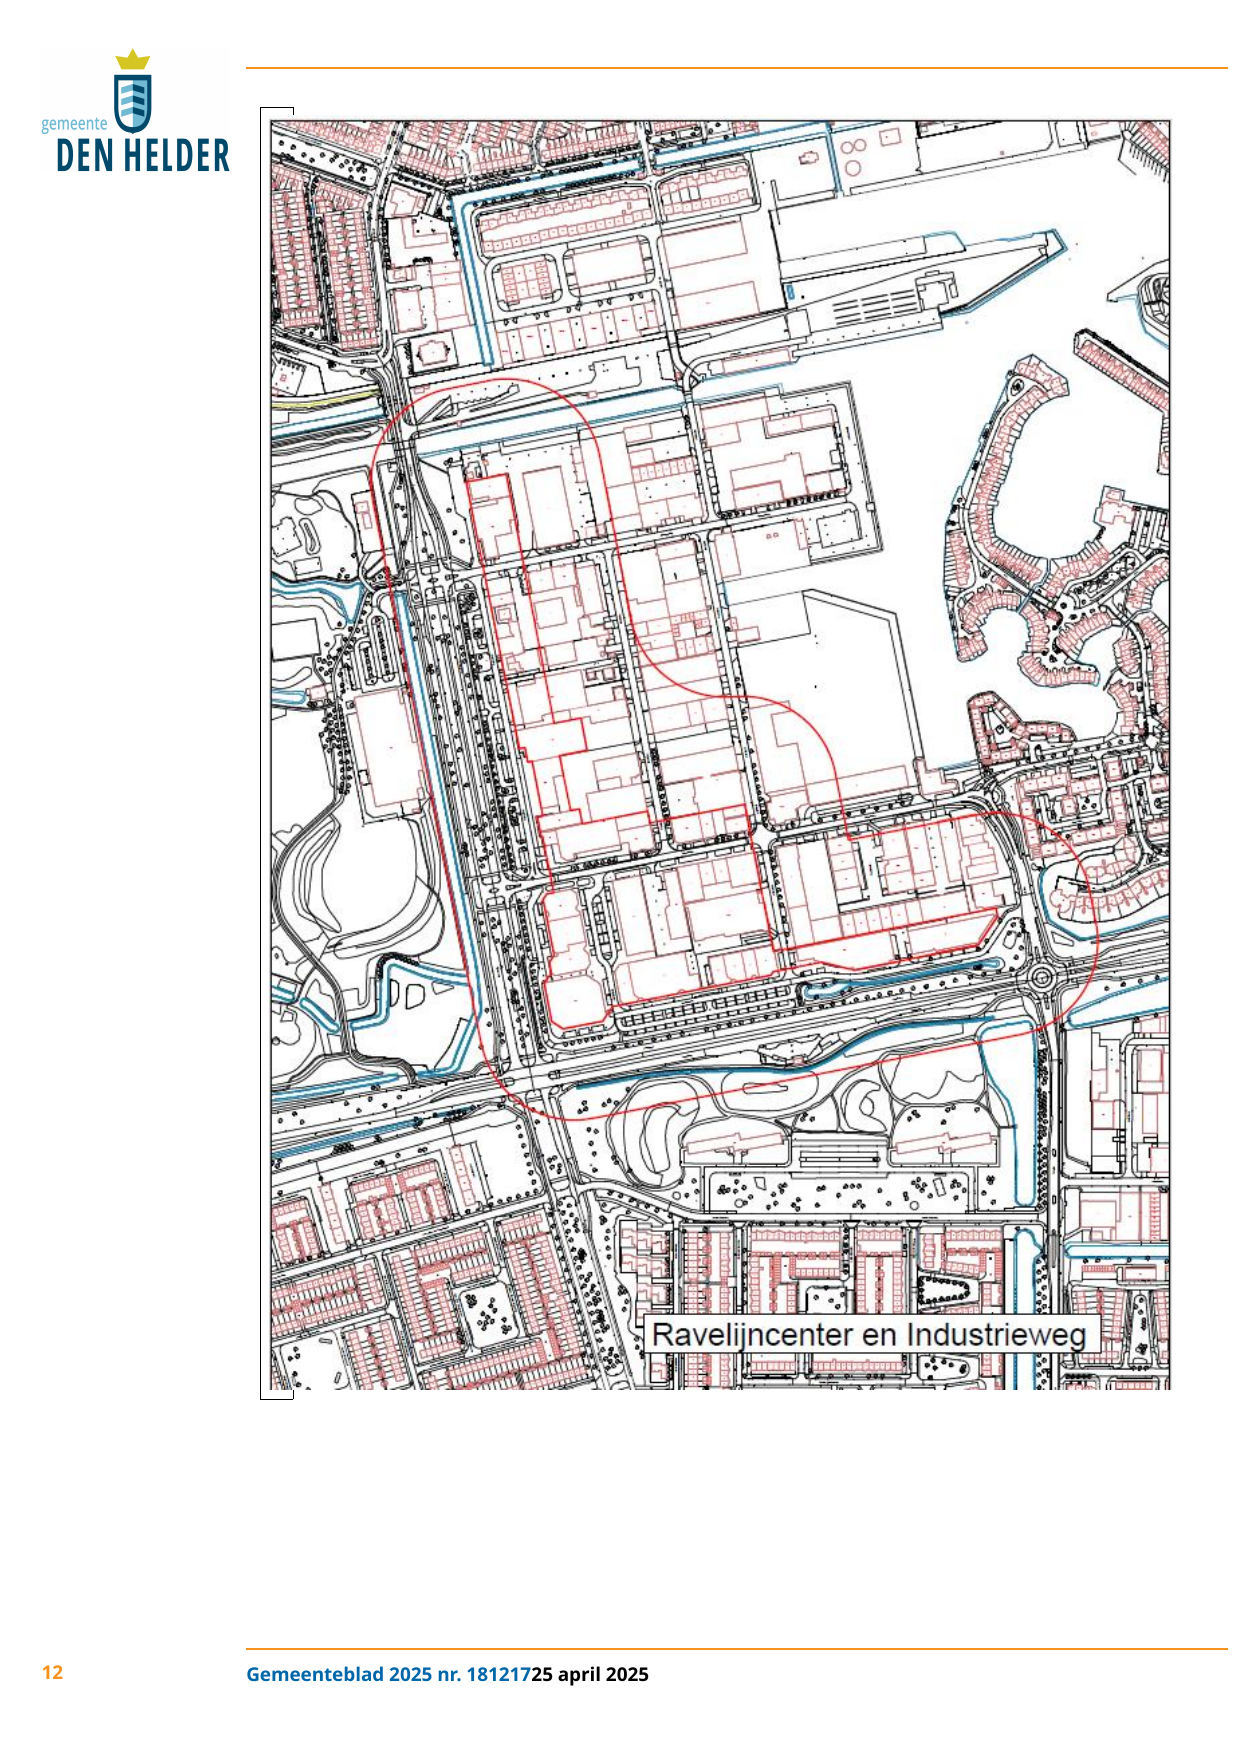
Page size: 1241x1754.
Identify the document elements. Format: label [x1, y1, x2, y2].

picture [41, 47, 231, 172]
picture [100, 154, 106, 172]
picture [220, 160, 224, 172]
picture [268, 115, 1173, 1390]
picture [63, 144, 68, 165]
picture [182, 144, 187, 165]
picture [130, 157, 135, 172]
